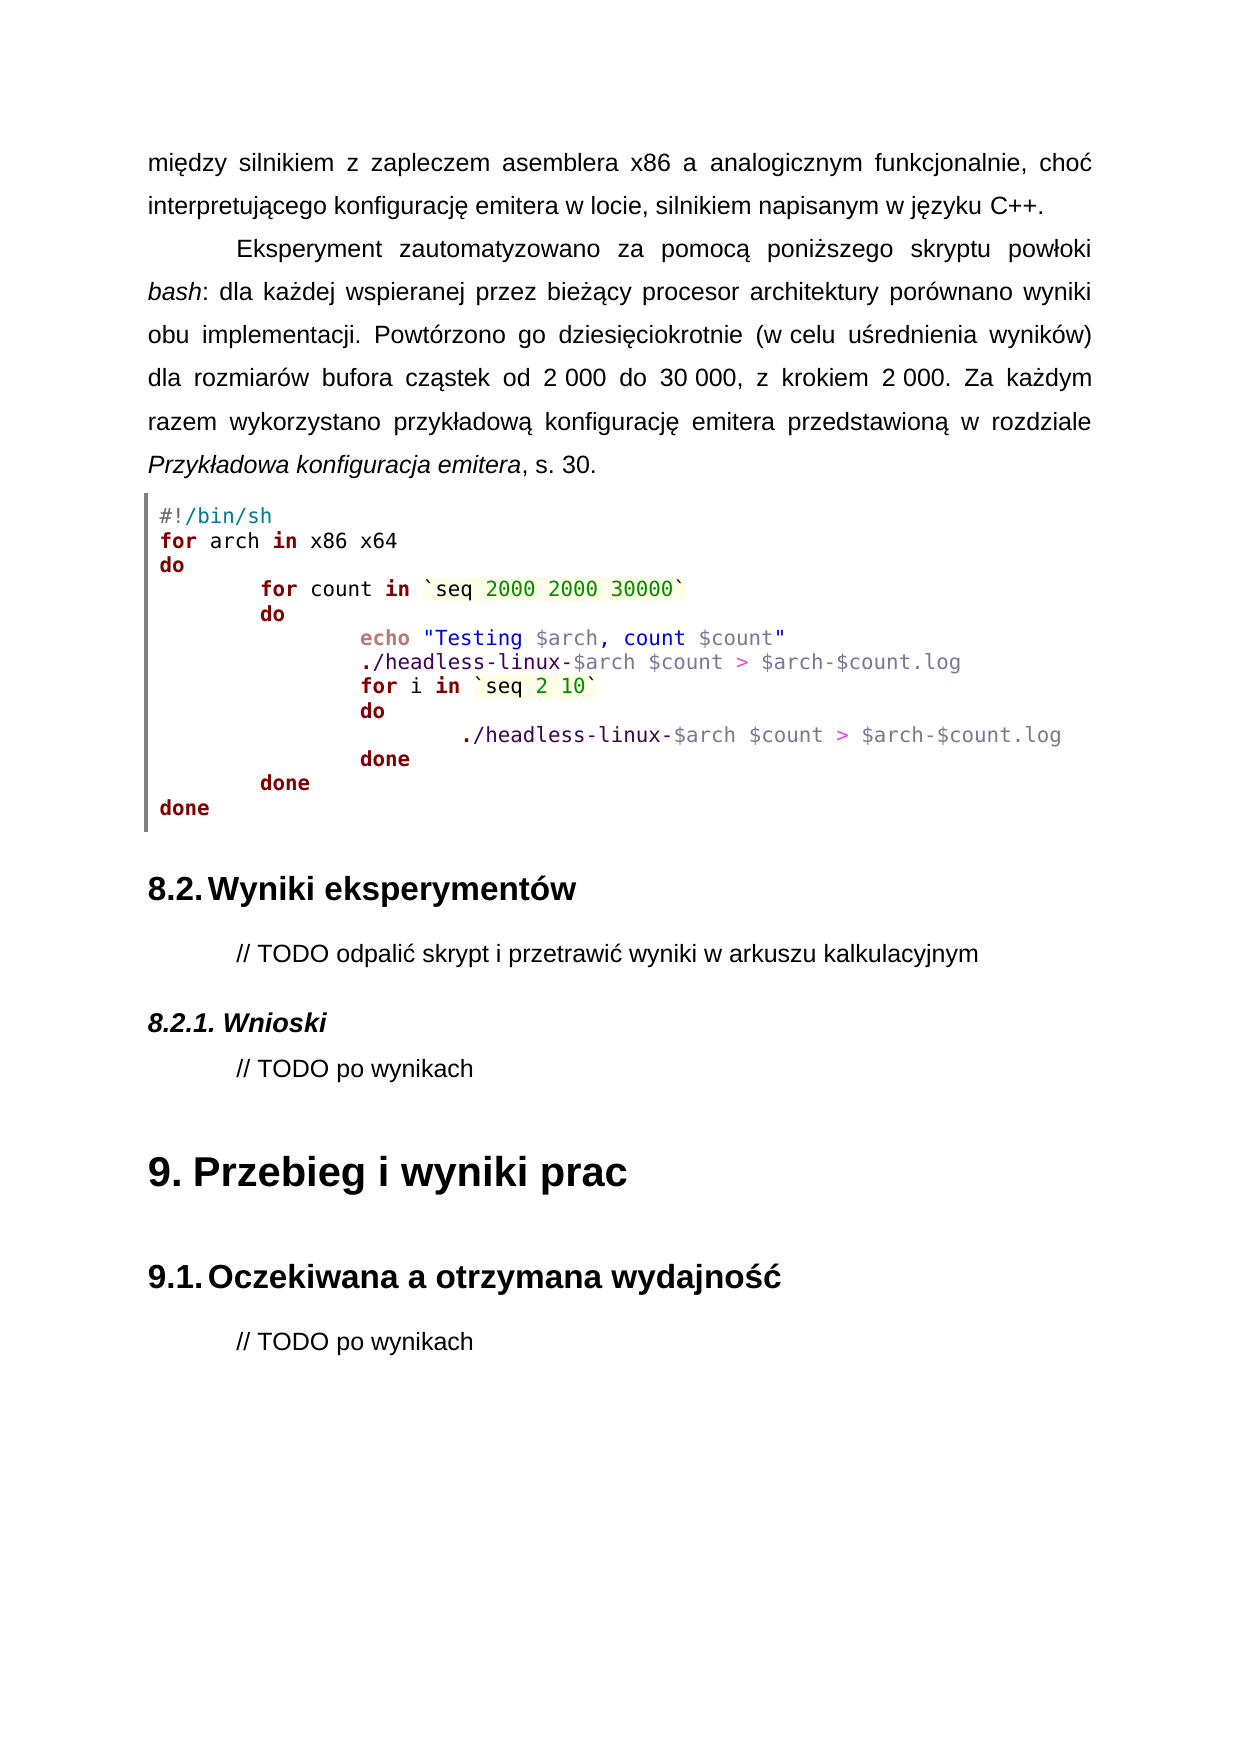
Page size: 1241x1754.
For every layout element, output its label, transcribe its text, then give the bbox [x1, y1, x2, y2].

text done [148, 796, 1104, 832]
text // TODO po wynikach [148, 1327, 1092, 1356]
text ./headless-linux-$arch $count > $arch-$count.log [148, 650, 1104, 674]
text między silnikiem z zapleczem asemblera x86 a analogicznym funkcjonalnie, choć interpretującego konfigurację emitera w locie, silnikiem napisanym w języku C++. [148, 148, 1092, 219]
subtitle Przebieg i wyniki prac [148, 1147, 1092, 1195]
text // TODO po wynikach [148, 1054, 1092, 1083]
subtitle Oczekiwana a otrzymana wydajność [148, 1257, 1092, 1295]
text do [148, 699, 1104, 723]
text done [148, 771, 1104, 796]
subtitle Wyniki eksperymentów [148, 869, 1092, 908]
text do [148, 602, 1104, 626]
text do [148, 553, 1104, 577]
subtitle Wnioski [148, 1007, 1092, 1039]
text ./headless-linux-$arch $count > $arch-$count.log [148, 723, 1104, 747]
text for arch in x86 x64 [148, 529, 1104, 553]
text for i in `seq 2 10` [148, 674, 1104, 699]
text // TODO odpalić skrypt i przetrawić wyniki w arkuszu kalkulacyjnym [148, 939, 1092, 968]
text echo "Testing $arch, count $count" [148, 626, 1104, 650]
text for count in `seq 2000 2000 30000` [148, 577, 1104, 602]
text done [148, 747, 1104, 771]
text #!/bin/sh [148, 493, 1104, 529]
text Eksperyment zautomatyzowano za pomocą poniższego skryptu powłoki bash: dla każdej wspieranej przez bieżący procesor architektury porównano wyniki obu implementacji. Powtórzono go dziesięciokrotnie (w celu uśrednienia wyników) dla rozmiarów bufora cząstek od 2 000 do 30 000, z krokiem 2 000. Za każdym razem wykorzystano przykładową konfigurację emitera przedstawioną w rozdziale Przykładowa konfiguracja emitera, s. 30. [148, 234, 1092, 478]
